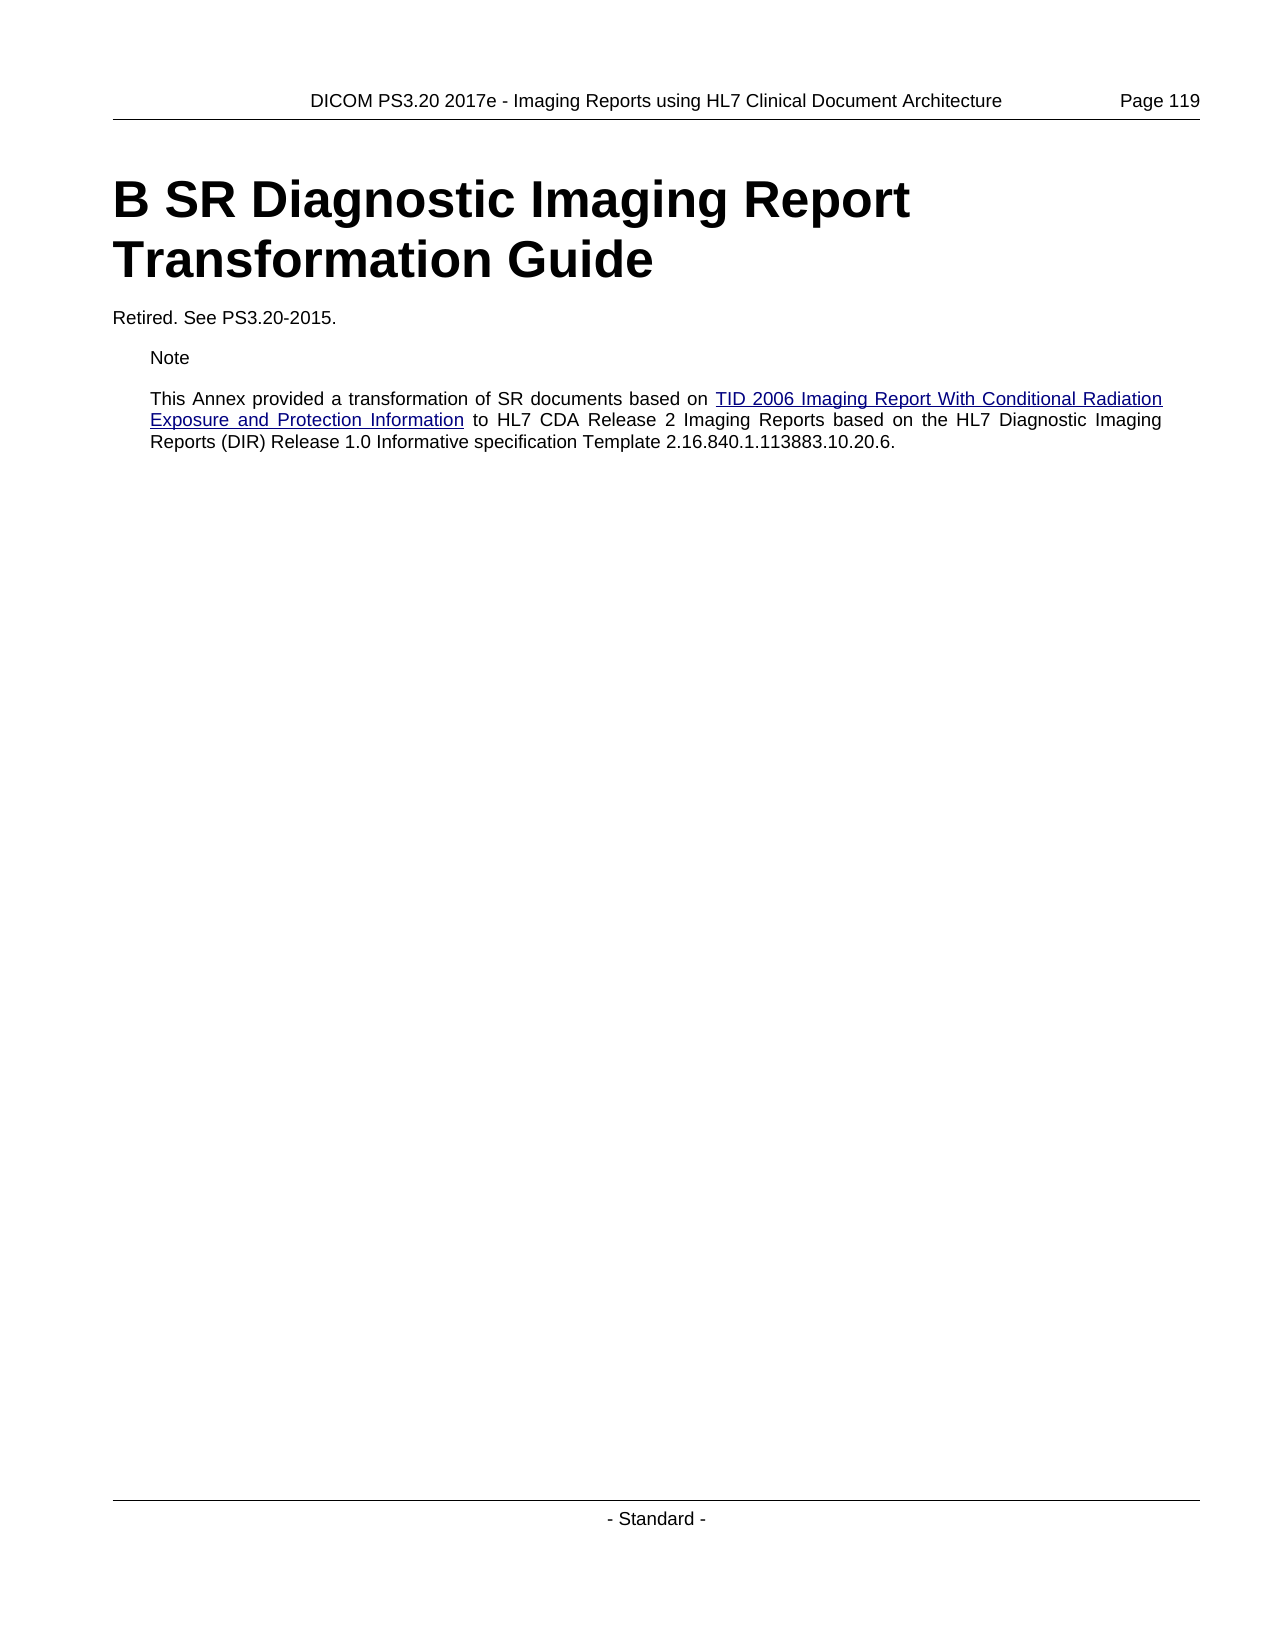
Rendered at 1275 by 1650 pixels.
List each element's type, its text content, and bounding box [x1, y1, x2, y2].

text B SR Diagnostic Imaging Report Transformation Guide [112, 169, 1200, 288]
text This Annex provided a transformation of SR documents based on TID 2006 Imaging Report With Conditional Radiation Exposure and Protection Information to HL7 CDA Release 2 Imaging Reports based on the HL7 Diagnostic Imaging Reports (DIR) Release 1.0 Informative specification Template 2.16.840.1.113883.10.20.6. [150, 387, 1162, 452]
text Retired. See PS3.20-2015. [112, 307, 1200, 328]
text Note [150, 347, 1162, 368]
